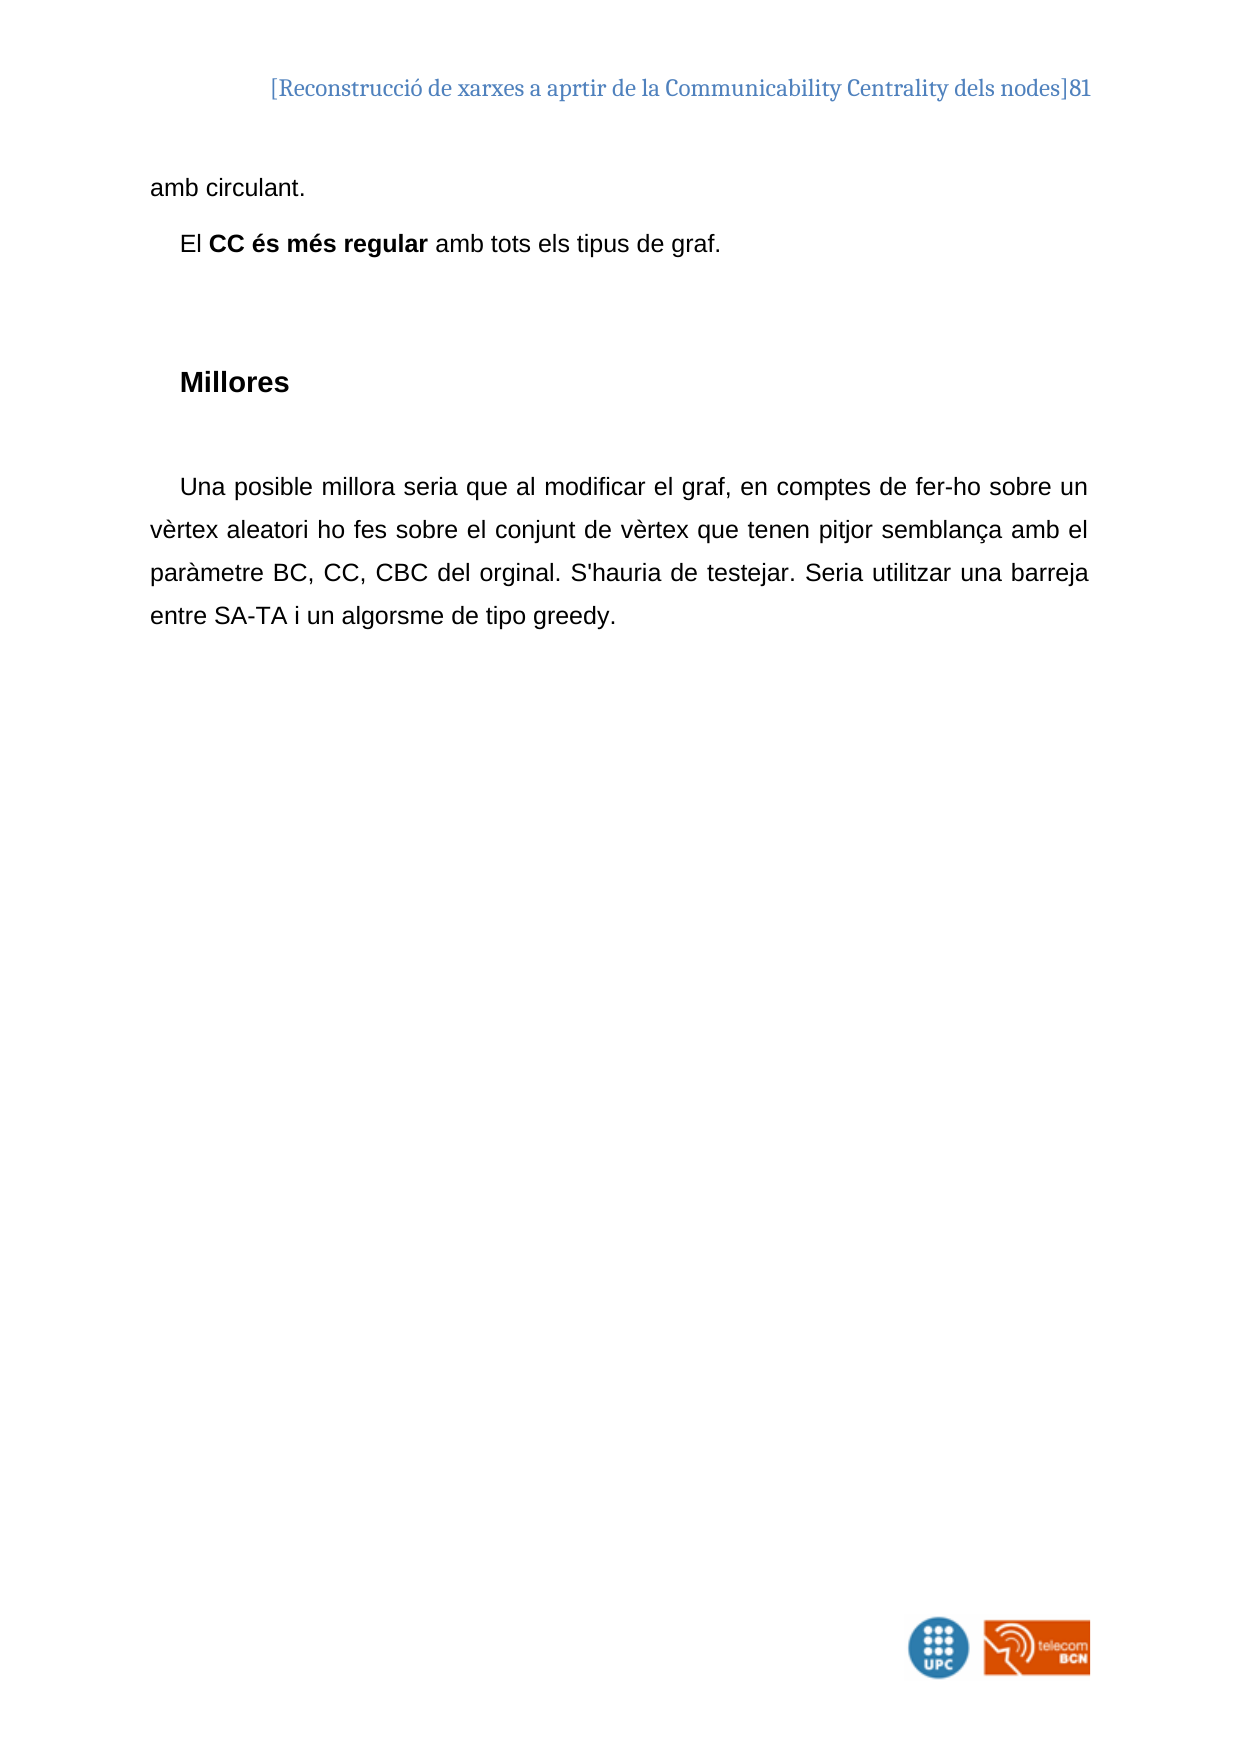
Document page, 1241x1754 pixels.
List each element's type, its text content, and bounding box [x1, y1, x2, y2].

text El CC és més regular amb tots els tipus de graf. [150, 228, 1090, 257]
text amb circulant. [150, 173, 1090, 202]
picture [904, 1614, 1091, 1681]
text Una posible millora seria que al modificar el graf, en comptes de fer-ho sobre un vèrtex aleatori ho fes sobre el conjunt de vèrtex que tenen pitjor semblança amb el paràmetre BC, CC, CBC del orginal. S'hauria de testejar. Seria utilitzar una barreja entre SA-TA i un algorsme de tipo greedy. [150, 471, 1090, 629]
subtitle Millores [150, 365, 1090, 398]
